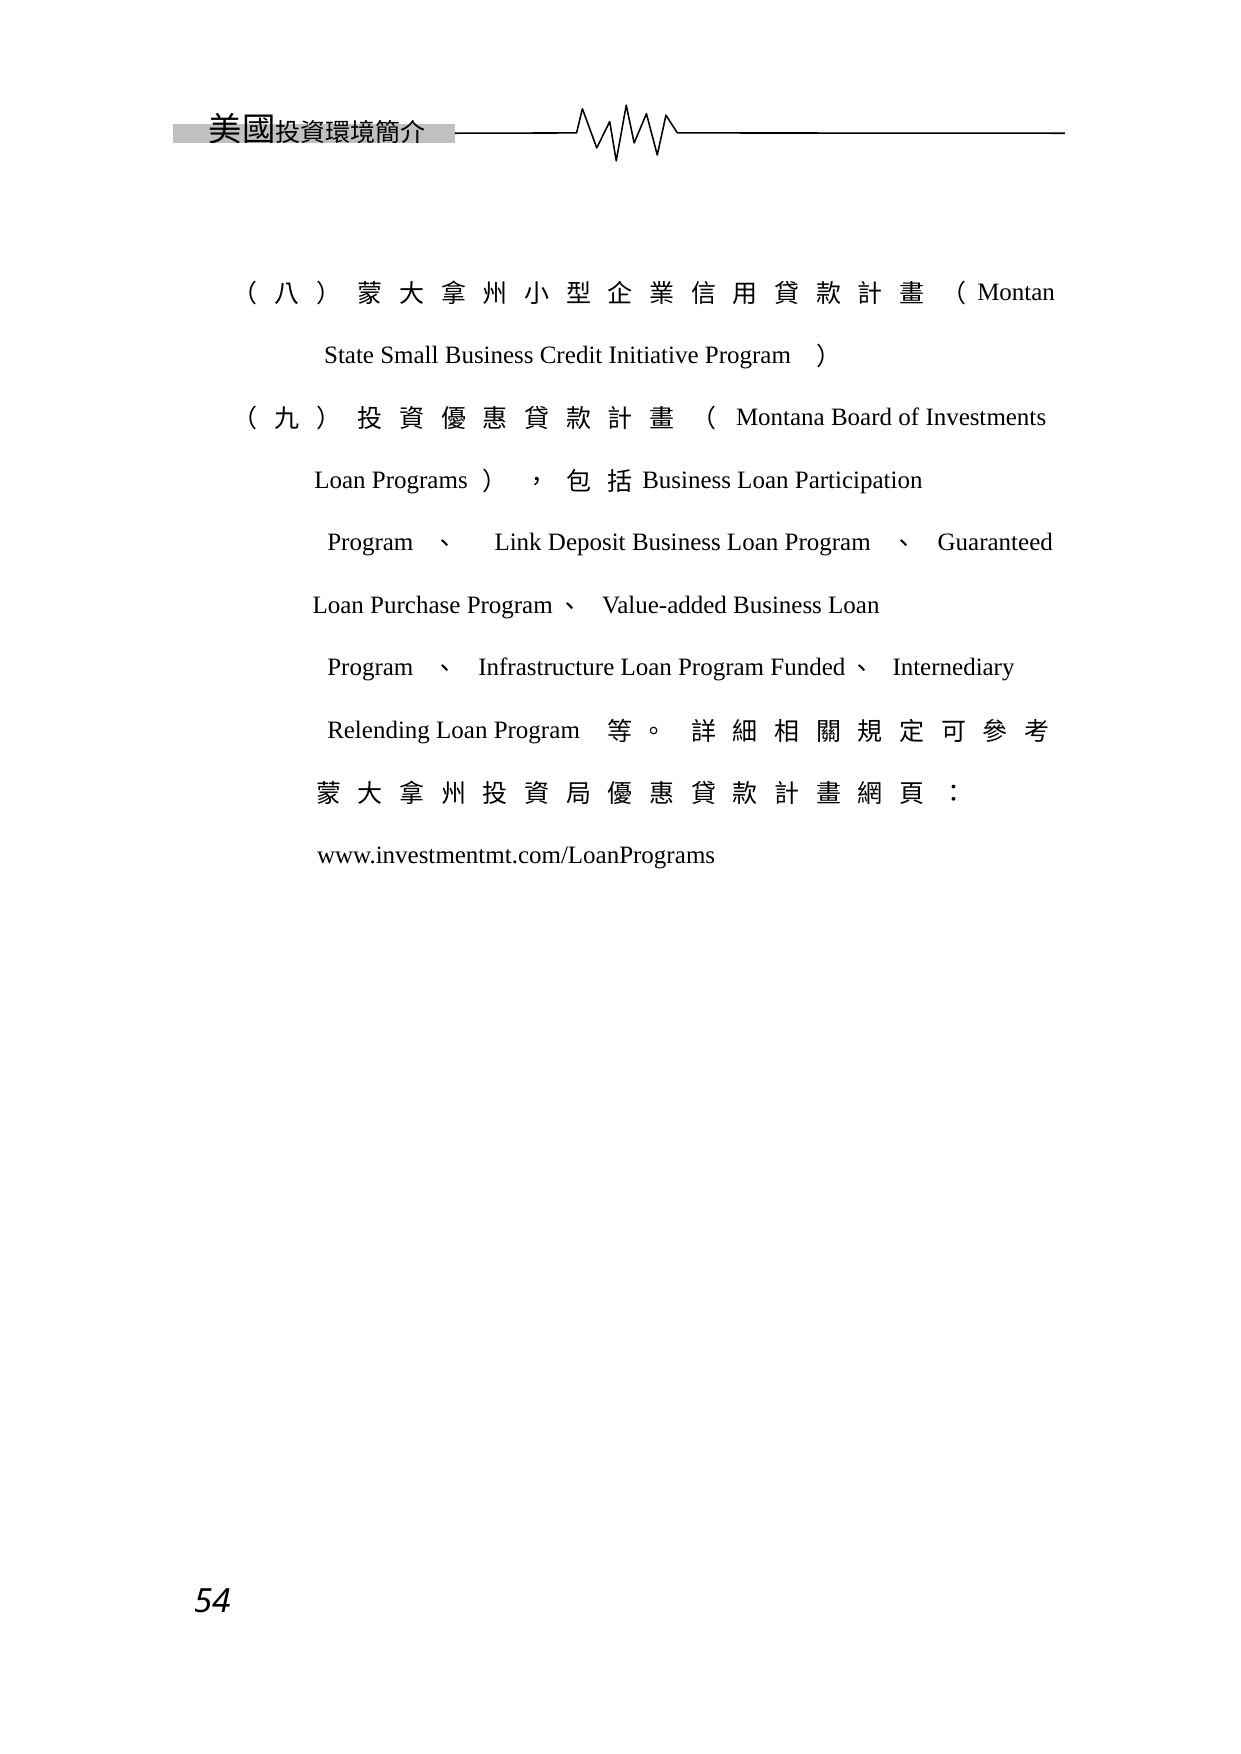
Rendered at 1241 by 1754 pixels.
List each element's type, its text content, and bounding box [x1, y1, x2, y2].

text （九）投資優惠貸款計畫（Montana Board of Investments Loan Programs），包括Business Loan Participation Program、Link Deposit Business Loan Program、Guaranteed Loan Purchase Program、Value-added Business Loan Program、Infrastructure Loan Program Funded、Internediary Relending Loan Program等。詳細相關規定可參考蒙大拿州投資局優惠貸款計畫網頁：www.investmentmt.com/LoanPrograms [207, 375, 1058, 875]
text （八）蒙大拿州小型企業信用貸款計畫（Montan State Small Business Credit Initiative Program） [207, 250, 1058, 375]
